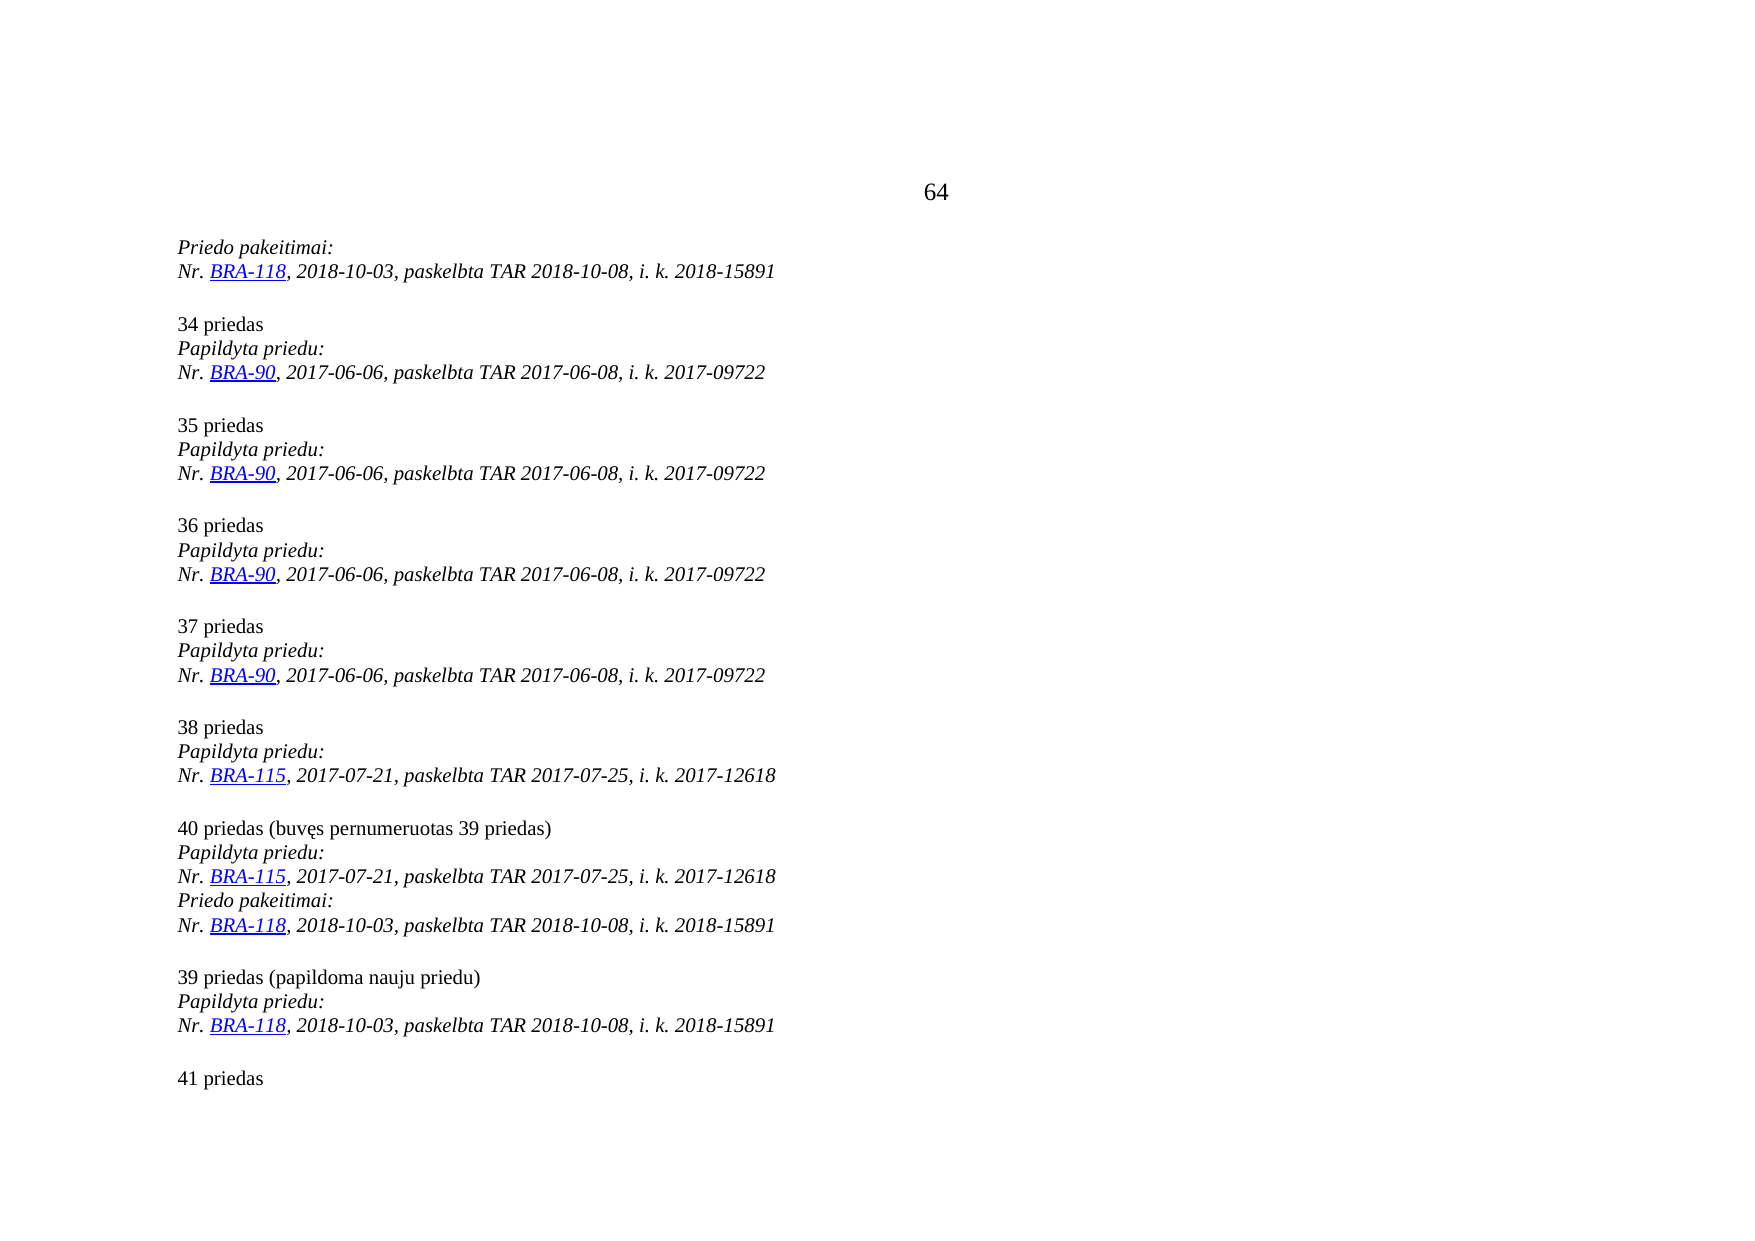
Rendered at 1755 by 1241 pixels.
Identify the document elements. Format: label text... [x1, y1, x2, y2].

text 36 priedas [177, 513, 1695, 537]
text Papildyta priedu: [177, 638, 1695, 662]
text Priedo pakeitimai: [177, 888, 1695, 912]
text 37 priedas [177, 614, 1695, 638]
text 34 priedas [177, 312, 1695, 336]
text Nr. BRA-90, 2017-06-06, paskelbta TAR 2017-06-08, i. k. 2017-09722 [177, 360, 1695, 384]
text 40 priedas (buvęs pernumeruotas 39 priedas) [177, 816, 1695, 840]
text Nr. BRA-118, 2018-10-03, paskelbta TAR 2018-10-08, i. k. 2018-15891 [177, 259, 1695, 283]
text Papildyta priedu: [177, 537, 1695, 562]
text Nr. BRA-115, 2017-07-21, paskelbta TAR 2017-07-25, i. k. 2017-12618 [177, 864, 1695, 888]
text 35 priedas [177, 412, 1695, 437]
text Nr. BRA-115, 2017-07-21, paskelbta TAR 2017-07-25, i. k. 2017-12618 [177, 763, 1695, 787]
text Nr. BRA-118, 2018-10-03, paskelbta TAR 2018-10-08, i. k. 2018-15891 [177, 912, 1695, 937]
text Papildyta priedu: [177, 989, 1695, 1013]
text Nr. BRA-118, 2018-10-03, paskelbta TAR 2018-10-08, i. k. 2018-15891 [177, 1013, 1695, 1037]
text Priedo pakeitimai: [177, 235, 1695, 259]
text Papildyta priedu: [177, 739, 1695, 763]
text Nr. BRA-90, 2017-06-06, paskelbta TAR 2017-06-08, i. k. 2017-09722 [177, 562, 1695, 586]
text Papildyta priedu: [177, 437, 1695, 461]
text 41 priedas [177, 1066, 1695, 1090]
text 39 priedas (papildoma nauju priedu) [177, 965, 1695, 989]
text Nr. BRA-90, 2017-06-06, paskelbta TAR 2017-06-08, i. k. 2017-09722 [177, 461, 1695, 485]
text Papildyta priedu: [177, 840, 1695, 864]
text Papildyta priedu: [177, 336, 1695, 360]
text Nr. BRA-90, 2017-06-06, paskelbta TAR 2017-06-08, i. k. 2017-09722 [177, 662, 1695, 687]
text 38 priedas [177, 715, 1695, 739]
